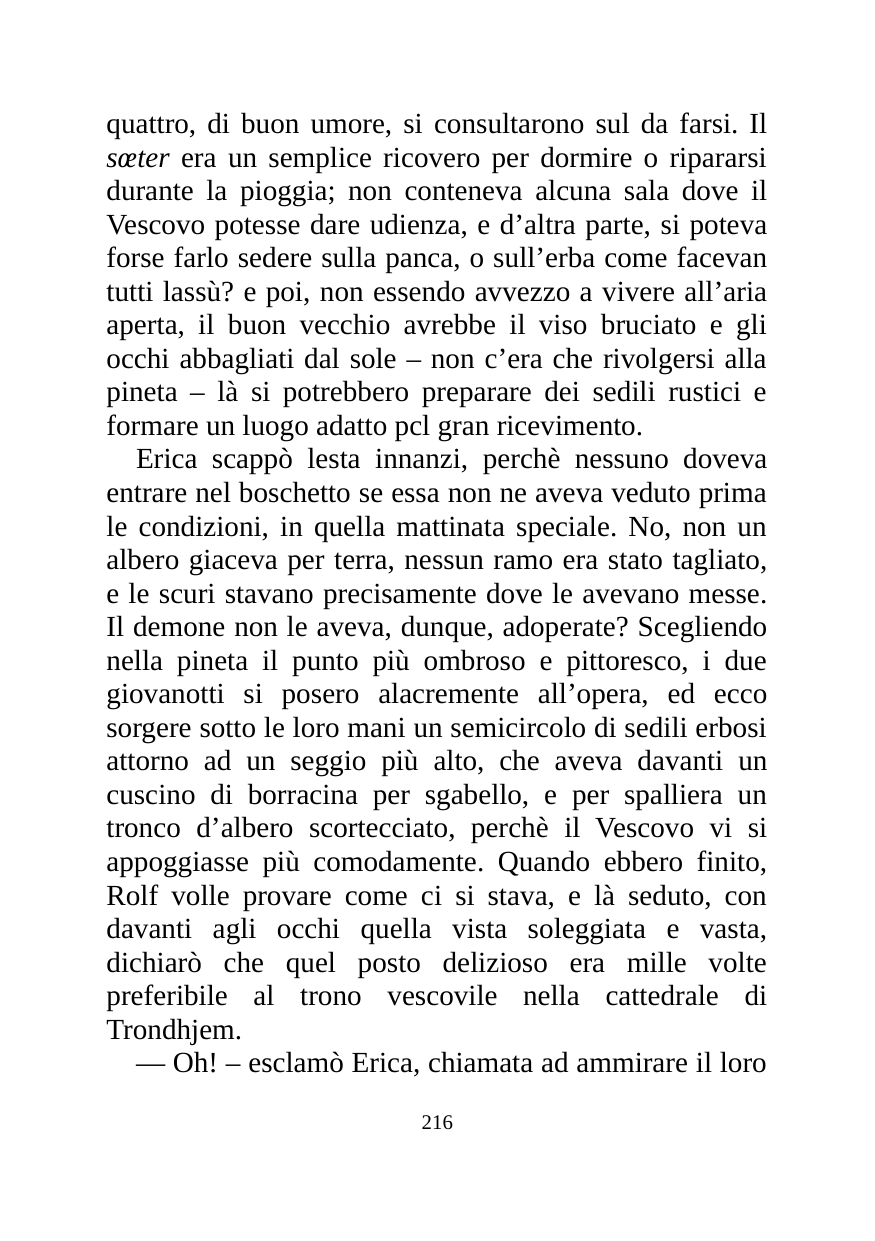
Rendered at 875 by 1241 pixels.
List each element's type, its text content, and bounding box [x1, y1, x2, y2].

text Erica scappò lesta innanzi, perchè nessuno doveva entrare nel boschetto se essa non ne aveva veduto prima le condizioni, in quella mattinata speciale. No, non un albero giaceva per terra, nessun ramo era stato tagliato, e le scuri stavano precisamente dove le avevano messe. Il demone non le aveva, dunque, adoperate? Scegliendo nella pineta il punto più ombroso e pittoresco, i due giovanotti si posero alacremente all’opera, ed ecco sorgere sotto le loro mani un semicircolo di sedili erbosi attorno ad un seggio più alto, che aveva davanti un cuscino di borracina per sgabello, e per spalliera un tronco d’albero scortecciato, perchè il Vescovo vi si appoggiasse più comodamente. Quando ebbero finito, Rolf volle provare come ci si stava, e là seduto, con davanti agli occhi quella vista soleggiata e vasta, dichiarò che quel posto delizioso era mille volte preferibile al trono vescovile nella cattedrale di Trondhjem. [106, 442, 768, 1045]
text quattro, di buon umore, si consultarono sul da farsi. Il sœter era un semplice ricovero per dormire o ripararsi durante la pioggia; non conteneva alcuna sala dove il Vescovo potesse dare udienza, e d’altra parte, si poteva forse farlo sedere sulla panca, o sull’erba come facevan tutti lassù? e poi, non essendo avvezzo a vivere all’aria aperta, il buon vecchio avrebbe il viso bruciato e gli occhi abbagliati dal sole – non c’era che rivolgersi alla pineta – là si potrebbero preparare dei sedili rustici e formare un luogo adatto pcl gran ricevimento. [106, 106, 768, 442]
text — Oh! – esclamò Erica, chiamata ad ammirare il loro [106, 1045, 768, 1079]
